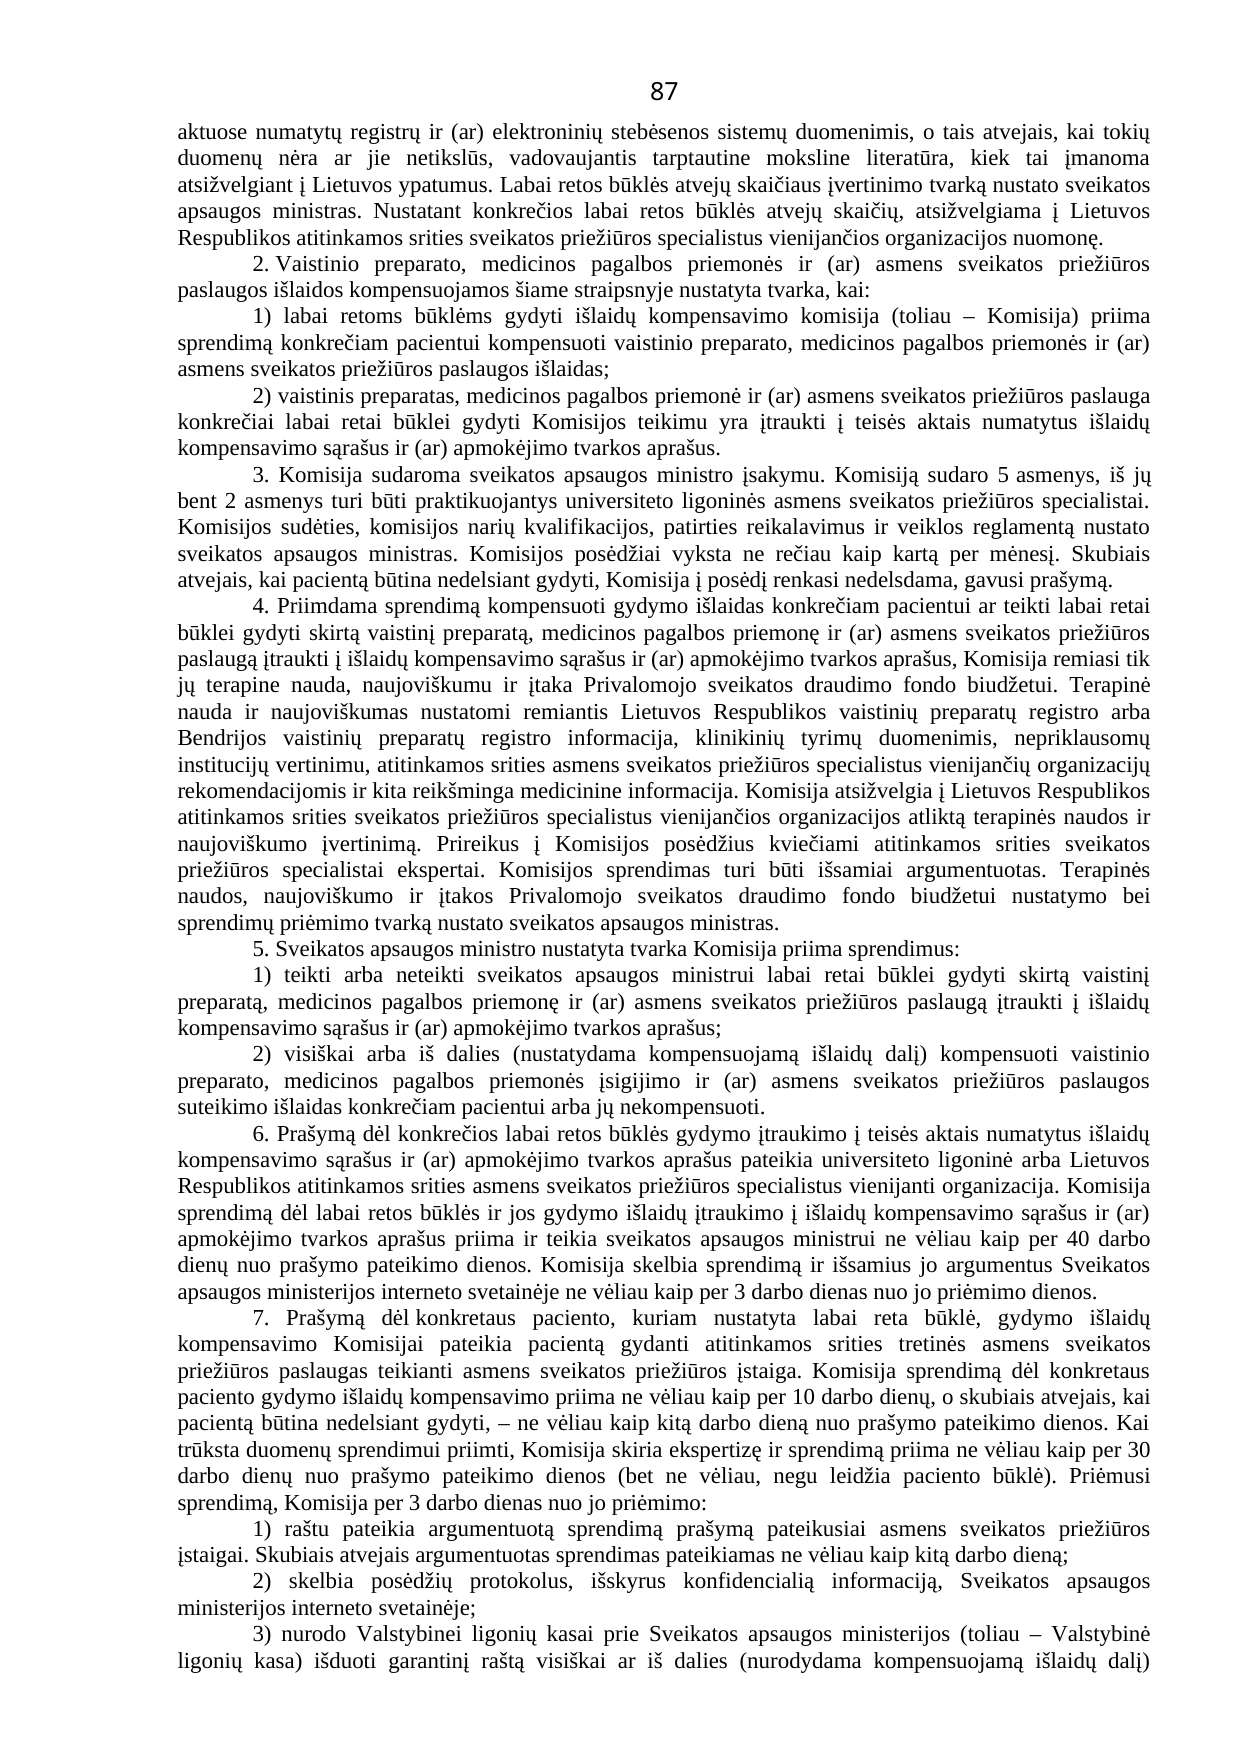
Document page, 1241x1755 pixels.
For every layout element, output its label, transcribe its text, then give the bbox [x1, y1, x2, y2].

text 2) skelbia posėdžių protokolus, išskyrus konfidencialią informaciją, Sveikatos apsaugos ministerijos interneto svetainėje; [177, 1568, 1152, 1620]
text 4. Priimdama sprendimą kompensuoti gydymo išlaidas konkrečiam pacientui ar teikti labai retai būklei gydyti skirtą vaistinį preparatą, medicinos pagalbos priemonę ir (ar) asmens sveikatos priežiūros paslaugą įtraukti į išlaidų kompensavimo sąrašus ir (ar) apmokėjimo tvarkos aprašus, Komisija remiasi tik jų terapine nauda, naujoviškumu ir įtaka Privalomojo sveikatos draudimo fondo biudžetui. Terapinė nauda ir naujoviškumas nustatomi remiantis Lietuvos Respublikos vaistinių preparatų registro arba Bendrijos vaistinių preparatų registro informacija, klinikinių tyrimų duomenimis, nepriklausomų institucijų vertinimu, atitinkamos srities asmens sveikatos priežiūros specialistus vienijančių organizacijų rekomendacijomis ir kita reikšminga medicinine informacija. Komisija atsižvelgia į Lietuvos Respublikos atitinkamos srities sveikatos priežiūros specialistus vienijančios organizacijos atliktą terapinės naudos ir naujoviškumo įvertinimą. Prireikus į Komisijos posėdžius kviečiami atitinkamos srities sveikatos priežiūros specialistai ekspertai. Komisijos sprendimas turi būti išsamiai argumentuotas. Terapinės naudos, naujoviškumo ir įtakos Privalomojo sveikatos draudimo fondo biudžetui nustatymo bei sprendimų priėmimo tvarką nustato sveikatos apsaugos ministras. [177, 592, 1152, 935]
text 1) teikti arba neteikti sveikatos apsaugos ministrui labai retai būklei gydyti skirtą vaistinį preparatą, medicinos pagalbos priemonę ir (ar) asmens sveikatos priežiūros paslaugą įtraukti į išlaidų kompensavimo sąrašus ir (ar) apmokėjimo tvarkos aprašus; [177, 961, 1152, 1041]
text 6. Prašymą dėl konkrečios labai retos būklės gydymo įtraukimo į teisės aktais numatytus išlaidų kompensavimo sąrašus ir (ar) apmokėjimo tvarkos aprašus pateikia universiteto ligoninė arba Lietuvos Respublikos atitinkamos srities asmens sveikatos priežiūros specialistus vienijanti organizacija. Komisija sprendimą dėl labai retos būklės ir jos gydymo išlaidų įtraukimo į išlaidų kompensavimo sąrašus ir (ar) apmokėjimo tvarkos aprašus priima ir teikia sveikatos apsaugos ministrui ne vėliau kaip per 40 darbo dienų nuo prašymo pateikimo dienos. Komisija skelbia sprendimą ir išsamius jo argumentus Sveikatos apsaugos ministerijos interneto svetainėje ne vėliau kaip per 3 darbo dienas nuo jo priėmimo dienos. [177, 1119, 1152, 1304]
text 1) raštu pateikia argumentuotą sprendimą prašymą pateikusiai asmens sveikatos priežiūros įstaigai. Skubiais atvejais argumentuotas sprendimas pateikiamas ne vėliau kaip kitą darbo dieną; [177, 1515, 1152, 1568]
text aktuose numatytų registrų ir (ar) elektroninių stebėsenos sistemų duomenimis, o tais atvejais, kai tokių duomenų nėra ar jie netikslūs, vadovaujantis tarptautine moksline literatūra, kiek tai įmanoma atsižvelgiant į Lietuvos ypatumus. Labai retos būklės atvejų skaičiaus įvertinimo tvarką nustato sveikatos apsaugos ministras. Nustatant konkrečios labai retos būklės atvejų skaičių, atsižvelgiama į Lietuvos Respublikos atitinkamos srities sveikatos priežiūros specialistus vienijančios organizacijos nuomonę. [177, 118, 1152, 250]
text 2. Vaistinio preparato, medicinos pagalbos priemonės ir (ar) asmens sveikatos priežiūros paslaugos išlaidos kompensuojamos šiame straipsnyje nustatyta tvarka, kai: [177, 250, 1152, 303]
text 5. Sveikatos apsaugos ministro nustatyta tvarka Komisija priima sprendimus: [177, 935, 1152, 961]
text 2) vaistinis preparatas, medicinos pagalbos priemonė ir (ar) asmens sveikatos priežiūros paslauga konkrečiai labai retai būklei gydyti Komisijos teikimu yra įtraukti į teisės aktais numatytus išlaidų kompensavimo sąrašus ir (ar) apmokėjimo tvarkos aprašus. [177, 382, 1152, 461]
text 7. Prašymą dėl konkretaus paciento, kuriam nustatyta labai reta būklė, gydymo išlaidų kompensavimo Komisijai pateikia pacientą gydanti atitinkamos srities tretinės asmens sveikatos priežiūros paslaugas teikianti asmens sveikatos priežiūros įstaiga. Komisija sprendimą dėl konkretaus paciento gydymo išlaidų kompensavimo priima ne vėliau kaip per 10 darbo dienų, o skubiais atvejais, kai pacientą būtina nedelsiant gydyti, – ne vėliau kaip kitą darbo dieną nuo prašymo pateikimo dienos. Kai trūksta duomenų sprendimui priimti, Komisija skiria ekspertizę ir sprendimą priima ne vėliau kaip per 30 darbo dienų nuo prašymo pateikimo dienos (bet ne vėliau, negu leidžia paciento būklė). Priėmusi sprendimą, Komisija per 3 darbo dienas nuo jo priėmimo: [177, 1304, 1152, 1515]
text 1) labai retoms būklėms gydyti išlaidų kompensavimo komisija (toliau – Komisija) priima sprendimą konkrečiam pacientui kompensuoti vaistinio preparato, medicinos pagalbos priemonės ir (ar) asmens sveikatos priežiūros paslaugos išlaidas; [177, 303, 1152, 382]
text 3. Komisija sudaroma sveikatos apsaugos ministro įsakymu. Komisiją sudaro 5 asmenys, iš jų bent 2 asmenys turi būti praktikuojantys universiteto ligoninės asmens sveikatos priežiūros specialistai. Komisijos sudėties, komisijos narių kvalifikacijos, patirties reikalavimus ir veiklos reglamentą nustato sveikatos apsaugos ministras. Komisijos posėdžiai vyksta ne rečiau kaip kartą per mėnesį. Skubiais atvejais, kai pacientą būtina nedelsiant gydyti, Komisija į posėdį renkasi nedelsdama, gavusi prašymą. [177, 461, 1152, 592]
text 3) nurodo Valstybinei ligonių kasai prie Sveikatos apsaugos ministerijos (toliau – Valstybinė ligonių kasa) išduoti garantinį raštą visiškai ar iš dalies (nurodydama kompensuojamą išlaidų dalį) [177, 1620, 1152, 1673]
text 2) visiškai arba iš dalies (nustatydama kompensuojamą išlaidų dalį) kompensuoti vaistinio preparato, medicinos pagalbos priemonės įsigijimo ir (ar) asmens sveikatos priežiūros paslaugos suteikimo išlaidas konkrečiam pacientui arba jų nekompensuoti. [177, 1041, 1152, 1119]
